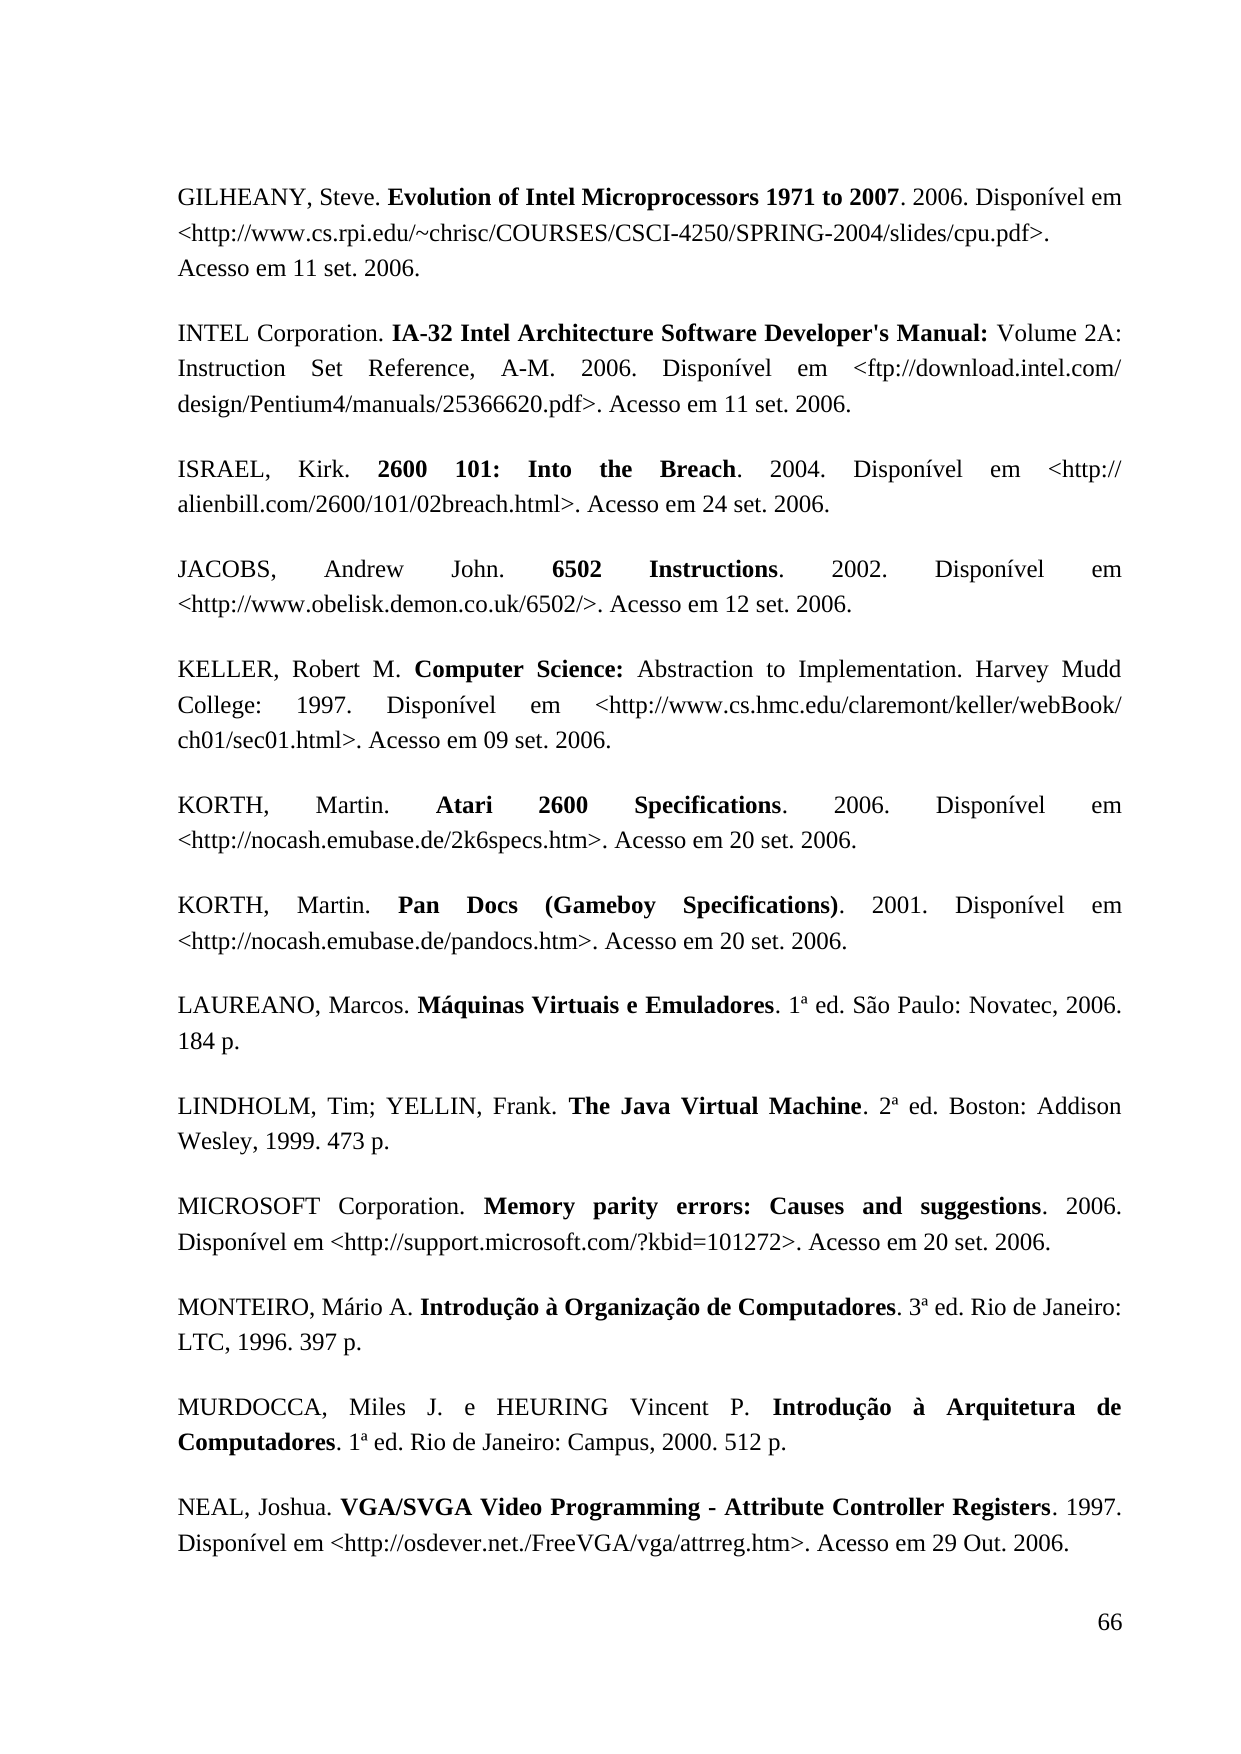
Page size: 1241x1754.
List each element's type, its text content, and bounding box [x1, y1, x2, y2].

text ISRAEL, Kirk. 2600 101: Into the Breach. 2004. Disponível em <http:// alienbill.com/2600/101/02breach.html>. Acesso em 24 set. 2006. [177, 449, 1122, 519]
text JACOBS, Andrew John. 6502 Instructions. 2002. Disponível em <http://www.obelisk.demon.co.uk/6502/>. Acesso em 12 set. 2006. [177, 549, 1122, 620]
text LINDHOLM, Tim; YELLIN, Frank. The Java Virtual Machine. 2ª ed. Boston: Addison Wesley, 1999. 473 p. [177, 1086, 1122, 1157]
text LAUREANO, Marcos. Máquinas Virtuais e Emuladores. 1ª ed. São Paulo: Novatec, 2006. 184 p. [177, 986, 1122, 1056]
text KORTH, Martin. Atari 2600 Specifications. 2006. Disponível em <http://nocash.emubase.de/2k6specs.htm>. Acesso em 20 set. 2006. [177, 785, 1122, 856]
text INTEL Corporation. IA-32 Intel Architecture Software Developer's Manual: Volume 2A: Instruction Set Reference, A-M. 2006. Disponível em <ftp://download.intel.com/ design/Pentium4/manuals/25366620.pdf>. Acesso em 11 set. 2006. [177, 313, 1122, 419]
text NEAL, Joshua. VGA/SVGA Video Programming - Attribute Controller Registers. 1997. Disponível em <http://osdever.net./FreeVGA/vga/attrreg.htm>. Acesso em 29 Out. 2006. [177, 1487, 1122, 1558]
text KELLER, Robert M. Computer Science: Abstraction to Implementation. Harvey Mudd College: 1997. Disponível em <http://www.cs.hmc.edu/claremont/keller/webBook/ ch01/sec01.html>. Acesso em 09 set. 2006. [177, 649, 1122, 756]
text GILHEANY, Steve. Evolution of Intel Microprocessors 1971 to 2007. 2006. Disponível em <http://www.cs.rpi.edu/~chrisc/COURSES/CSCI-4250/SPRING-2004/slides/cpu.pdf>. Acesso em 11 set. 2006. [177, 177, 1122, 283]
text MONTEIRO, Mário A. Introdução à Organização de Computadores. 3ª ed. Rio de Janeiro: LTC, 1996. 397 p. [177, 1287, 1122, 1357]
text KORTH, Martin. Pan Docs (Gameboy Specifications). 2001. Disponível em <http://nocash.emubase.de/pandocs.htm>. Acesso em 20 set. 2006. [177, 885, 1122, 956]
text MURDOCCA, Miles J. e HEURING Vincent P. Introdução à Arquitetura de Computadores. 1ª ed. Rio de Janeiro: Campus, 2000. 512 p. [177, 1387, 1122, 1458]
text MICROSOFT Corporation. Memory parity errors: Causes and suggestions. 2006. Disponível em <http://support.microsoft.com/?kbid=101272>. Acesso em 20 set. 2006. [177, 1186, 1122, 1257]
